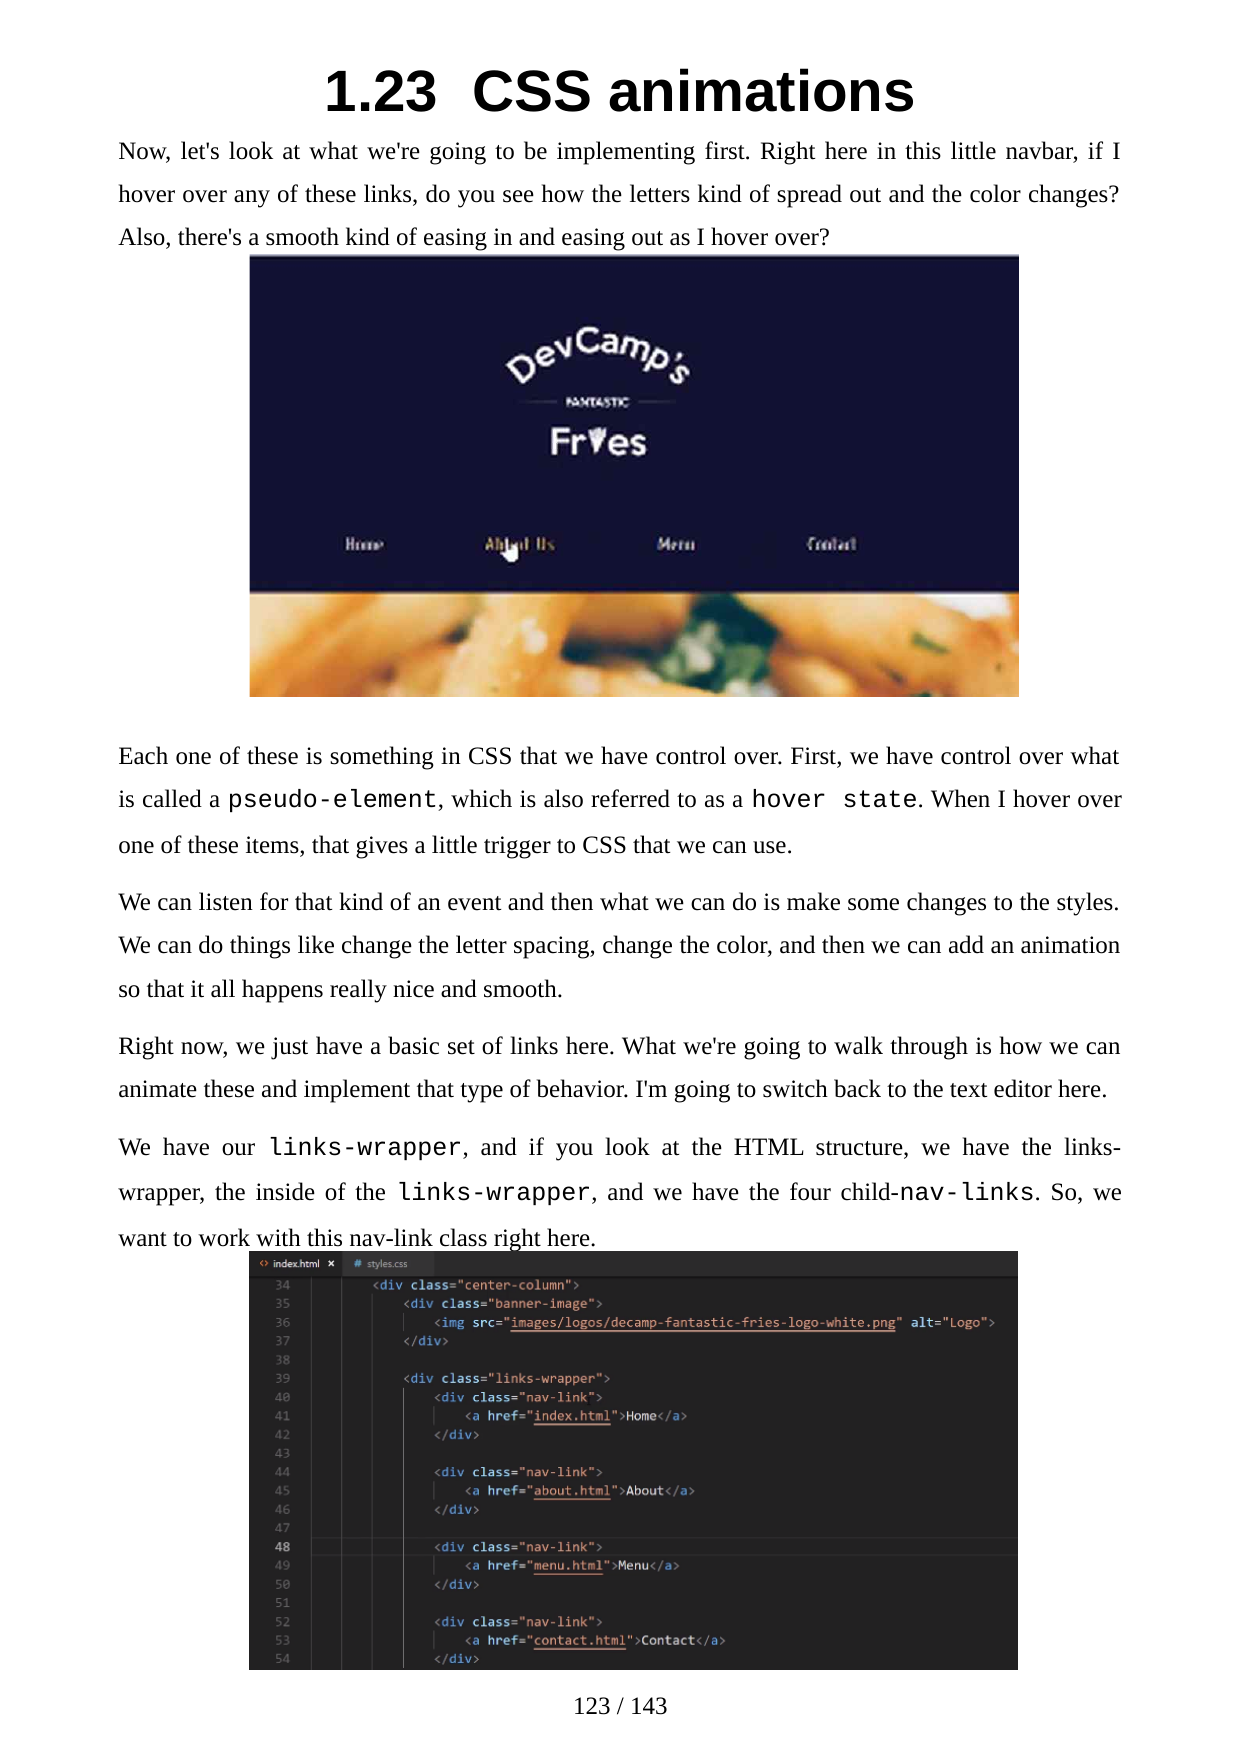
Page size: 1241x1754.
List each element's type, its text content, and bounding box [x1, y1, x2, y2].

title 1.23 CSS animations [118, 56, 1122, 123]
picture [249, 1251, 1018, 1670]
picture [249, 254, 1019, 697]
text Right now, we just have a basic set of links here. What we're going to walk through is how we can animate these and implement that type of behavior. I'm going to switch back to the text editor here. [118, 1031, 1122, 1103]
text Each one of these is something in CSS that we have control over. First, we have control over what is called a pseudo-element, which is also referred to as a hover state. When I hover over one of these items, that gives a little trigger to CSS that we can use. [118, 741, 1122, 858]
text We have our links-wrapper, and if you look at the HTML structure, we have the links-wrapper, the inside of the links-wrapper, and we have the four child-nav-links. So, we want to work with this nav-link class right here. [118, 1132, 1122, 1251]
text We can listen for that kind of an event and then what we can do is make some changes to the styles. We can do things like change the letter spacing, change the color, and then we can add an animation so that it all happens really nice and smooth. [118, 887, 1122, 1002]
text Now, let's look at what we're going to be implementing first. Right here in this little navbar, if I hover over any of these links, do you see how the letters kind of spread out and the color changes? Also, there's a smooth kind of easing in and easing out as I hover over? [118, 136, 1122, 251]
